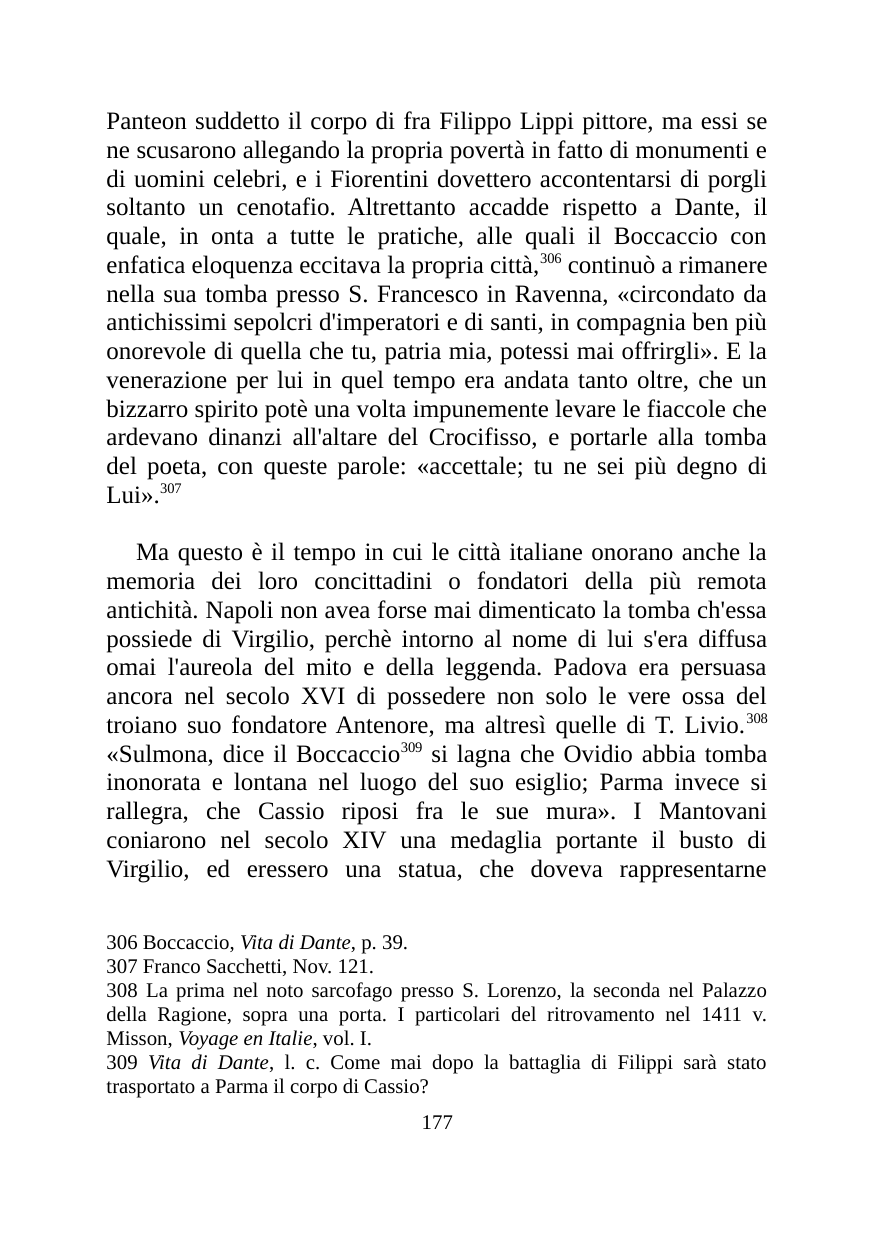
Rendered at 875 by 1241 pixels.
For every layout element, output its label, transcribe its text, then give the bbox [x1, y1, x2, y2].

text Panteon suddetto il corpo di fra Filippo Lippi pittore, ma essi se ne scusarono allegando la propria povertà in fatto di monumenti e di uomini celebri, e i Fiorentini dovettero accontentarsi di porgli soltanto un cenotafio. Altrettanto accadde rispetto a Dante, il quale, in onta a tutte le pratiche, alle quali il Boccaccio con enfatica eloquenza eccitava la propria città, continuò a rimanere nella sua tomba presso S. Francesco in Ravenna, «circondato da antichissimi sepolcri d'imperatori e di santi, in compagnia ben più onorevole di quella che tu, patria mia, potessi mai offrirgli». E la venerazione per lui in quel tempo era andata tanto oltre, che un bizzarro spirito potè una volta impunemente levare le fiaccole che ardevano dinanzi all'altare del Crocifisso, e portarle alla tomba del poeta, con queste parole: «accettale; tu ne sei più degno di Lui». [106, 106, 768, 509]
text Boccaccio, Vita di Dante, p. 39. [106, 930, 768, 954]
text Vita di Dante, l. c. Come mai dopo la battaglia di Filippi sarà stato trasportato a Parma il corpo di Cassio? [106, 1050, 768, 1098]
text Ma questo è il tempo in cui le città italiane onorano anche la memoria dei loro concittadini o fondatori della più remota antichità. Napoli non avea forse mai dimenticato la tomba ch'essa possiede di Virgilio, perchè intorno al nome di lui s'era diffusa omai l'aureola del mito e della leggenda. Padova era persuasa ancora nel secolo XVI di possedere non solo le vere ossa del troiano suo fondatore Antenore, ma altresì quelle di T. Livio. «Sulmona, dice il Boccaccio si lagna che Ovidio abbia tomba inonorata e lontana nel luogo del suo esiglio; Parma invece si rallegra, che Cassio riposi fra le sue mura». I Mantovani coniarono nel secolo XIV una medaglia portante il busto di Virgilio, ed eressero una statua, che doveva rappresentarne [106, 537, 768, 882]
text La prima nel noto sarcofago presso S. Lorenzo, la seconda nel Palazzo della Ragione, sopra una porta. I particolari del ritrovamento nel 1411 v. Misson, Voyage en Italie, vol. I. [106, 978, 768, 1050]
text Franco Sacchetti, Nov. 121. [106, 954, 768, 978]
